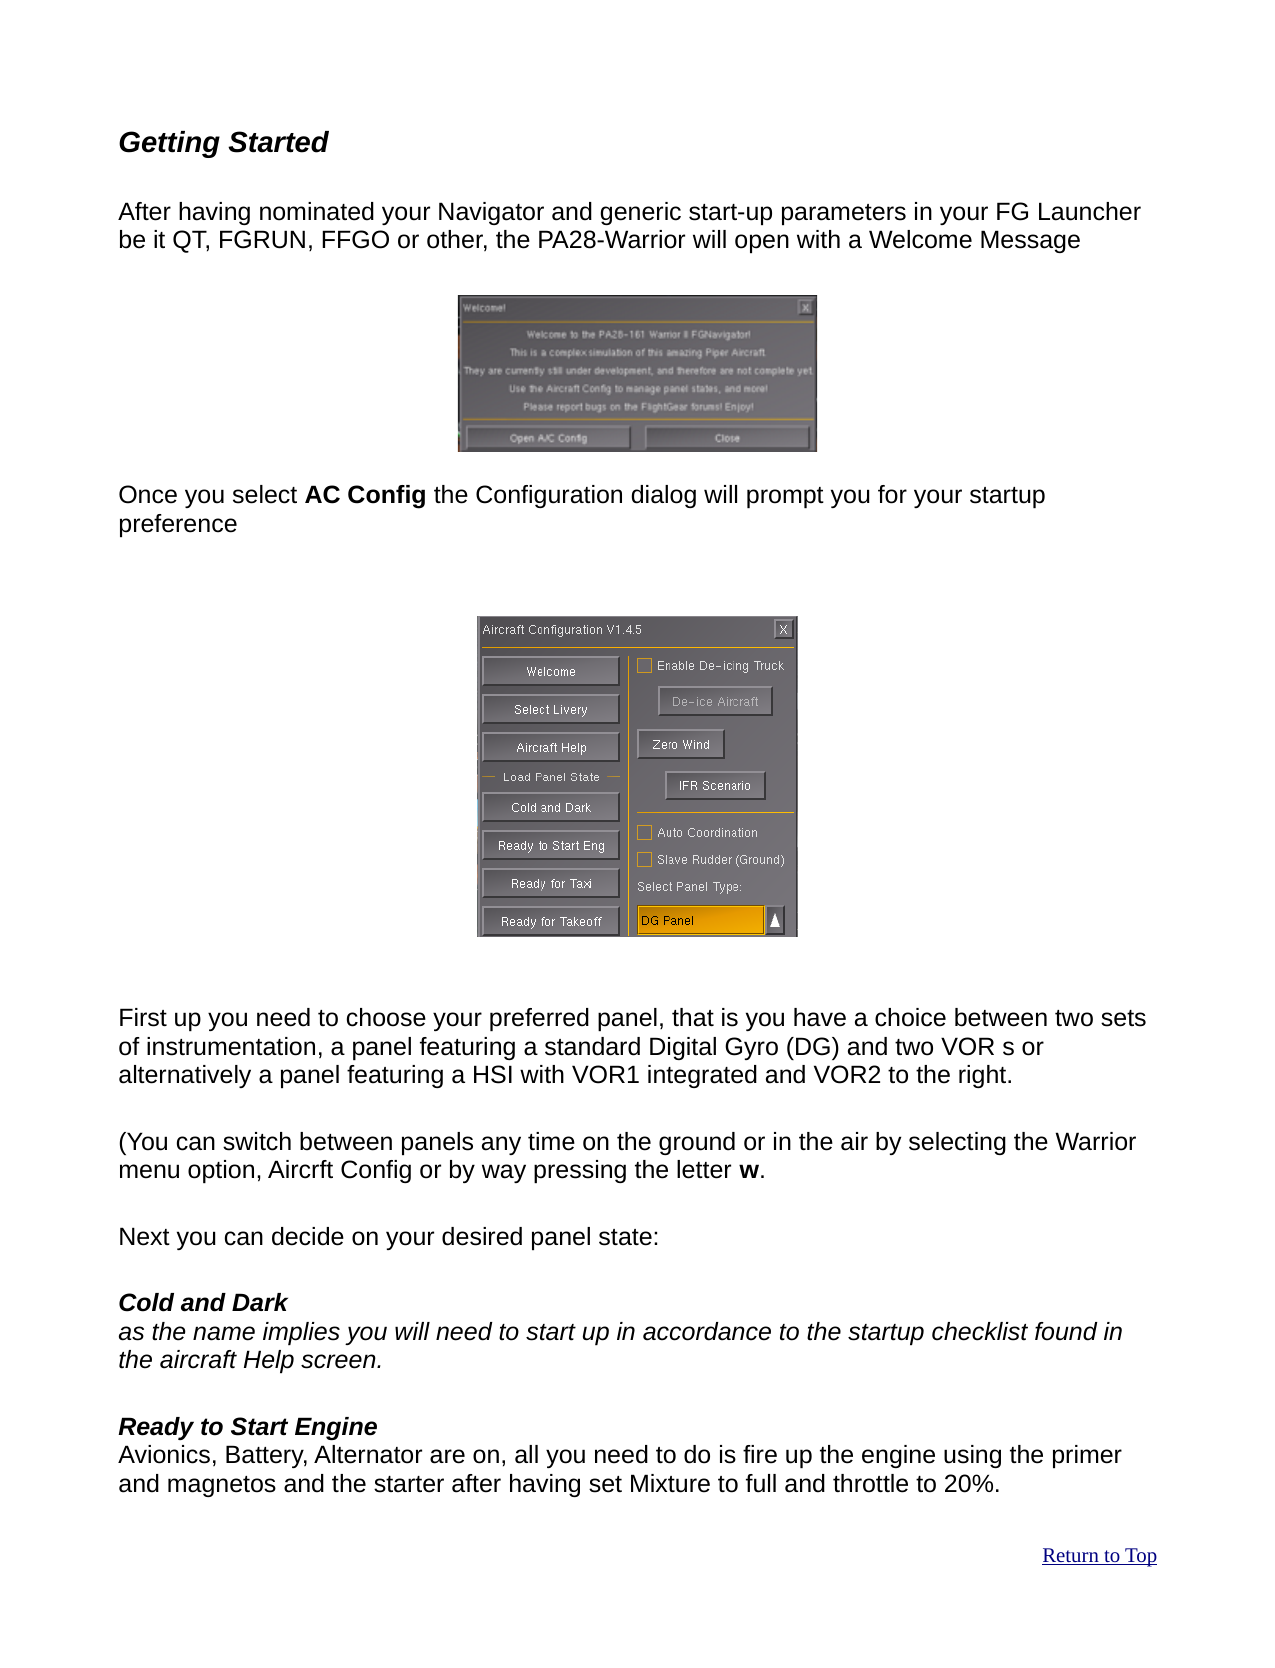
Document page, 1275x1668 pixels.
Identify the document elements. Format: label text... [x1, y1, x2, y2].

picture [457, 295, 818, 452]
text Once you select AC Config the Configuration dialog will prompt you for your startup preference [118, 452, 1157, 538]
text After having nominated your Navigator and generic start-up parameters in your FG Launcher be it QT, FGRUN, FFGO or other, the PA28-Warrior will open with a Welcome Message [118, 196, 1157, 283]
text Cold and Dark as the name implies you will need to start up in accordance to the startup checklist found in the aircraft Help screen. [118, 1288, 1157, 1374]
text Ready to Start Engine Avionics, Battery, Alternator are on, all you need to do is fire up the engine using the primer and magnetos and the starter after having set Mixture to full and throttle to 20%. [118, 1412, 1157, 1498]
picture [477, 616, 798, 937]
text First up you need to choose your preferred panel, that is you have a choice between two sets of instrumentation, a panel featuring a standard Digital Gyro (DG) and two VOR s or alternatively a panel featuring a HSI with VOR1 integrated and VOR2 to the right. [118, 1003, 1157, 1089]
subtitle Getting Started [118, 125, 1157, 159]
text (You can switch between panels any time on the ground or in the air by selecting the Warrior menu option, Aircrft Config or by way pressing the letter w. [118, 1127, 1157, 1184]
text Next you can decide on your desired panel state: [118, 1222, 1157, 1251]
